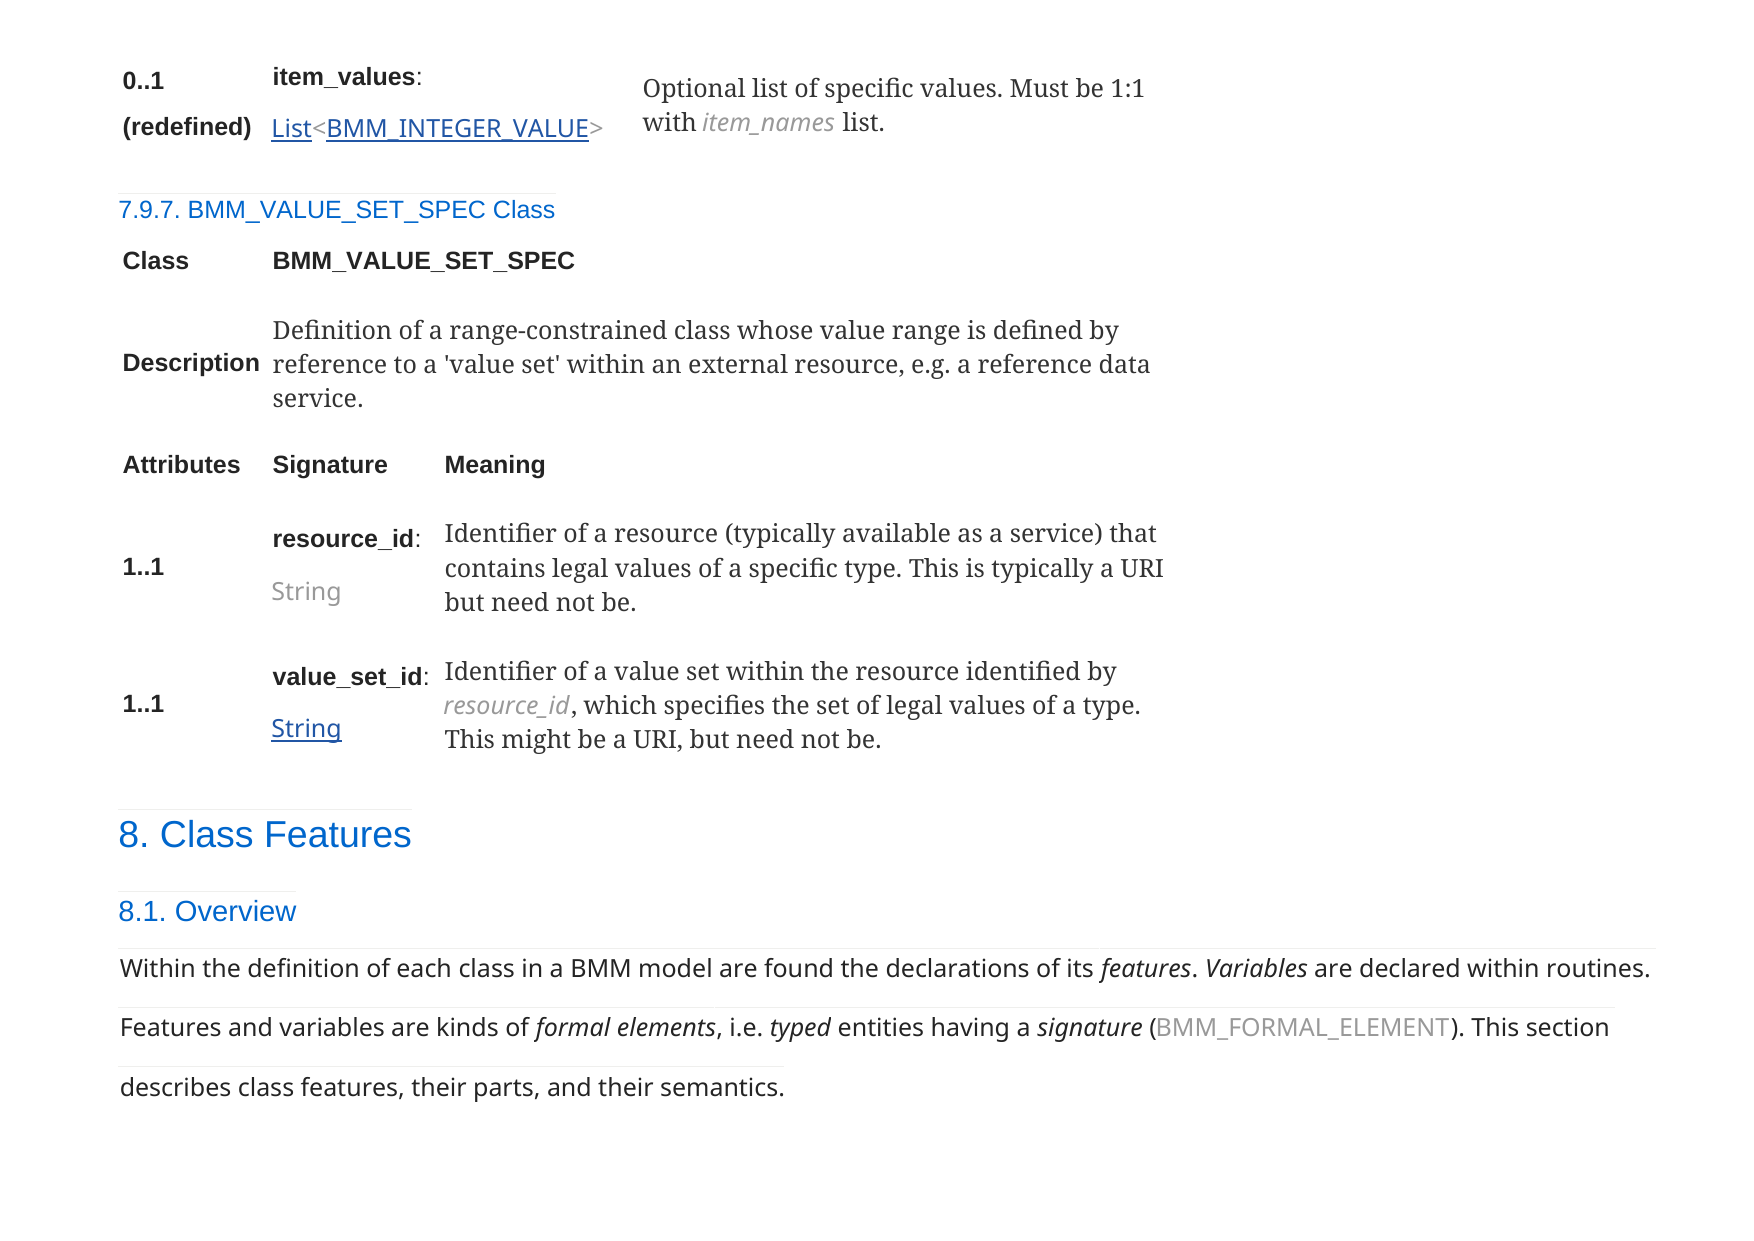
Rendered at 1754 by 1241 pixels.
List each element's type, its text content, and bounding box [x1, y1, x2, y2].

table_cell Attributes [118, 447, 268, 513]
subtitle 8. Class Features [118, 809, 1695, 855]
table_header Class [118, 243, 268, 309]
text Within the definition of each class in a BMM model are found the declarations of its features. Variables are declared within routines. Features and variables are kinds of formal elements, i.e. typed entities having a signature (BMM_FORMAL_ELEMENT). This section describes class features, their parts, and their semantics. [118, 948, 1695, 1103]
table_header BMM_VALUE_SET_SPEC [268, 243, 1181, 309]
table_cell Meaning [440, 447, 1181, 513]
table_cell Signature [268, 447, 440, 513]
table_cell 0..1 (redefined) [118, 59, 268, 180]
table_cell Definition of a range-constrained class whose value range is defined by reference to a 'value set' within an external resource, e.g. a reference data service. [268, 309, 1181, 447]
table_cell resource_id: String [268, 513, 440, 651]
table_cell Optional list of specific values. Must be 1:1 with item_names list. [638, 59, 1181, 180]
table_cell Identifier of a resource (typically available as a service) that contains legal values of a specific type. This is typically a URI but need not be. [440, 513, 1181, 651]
table_cell 1..1 [118, 513, 268, 651]
subtitle 8.1. Overview [118, 891, 1695, 928]
table_cell Identifier of a value set within the resource identified by resource_id, which specifies the set of legal values of a type. This might be a URI, but need not be. [440, 651, 1181, 788]
table_cell value_set_id: String [268, 651, 440, 788]
table_cell item_values: List<BMM_INTEGER_VALUE> [268, 59, 638, 180]
table_cell 1..1 [118, 651, 268, 788]
table_cell Description [118, 309, 268, 447]
subtitle 7.9.7. BMM_VALUE_SET_SPEC Class [118, 192, 1695, 224]
